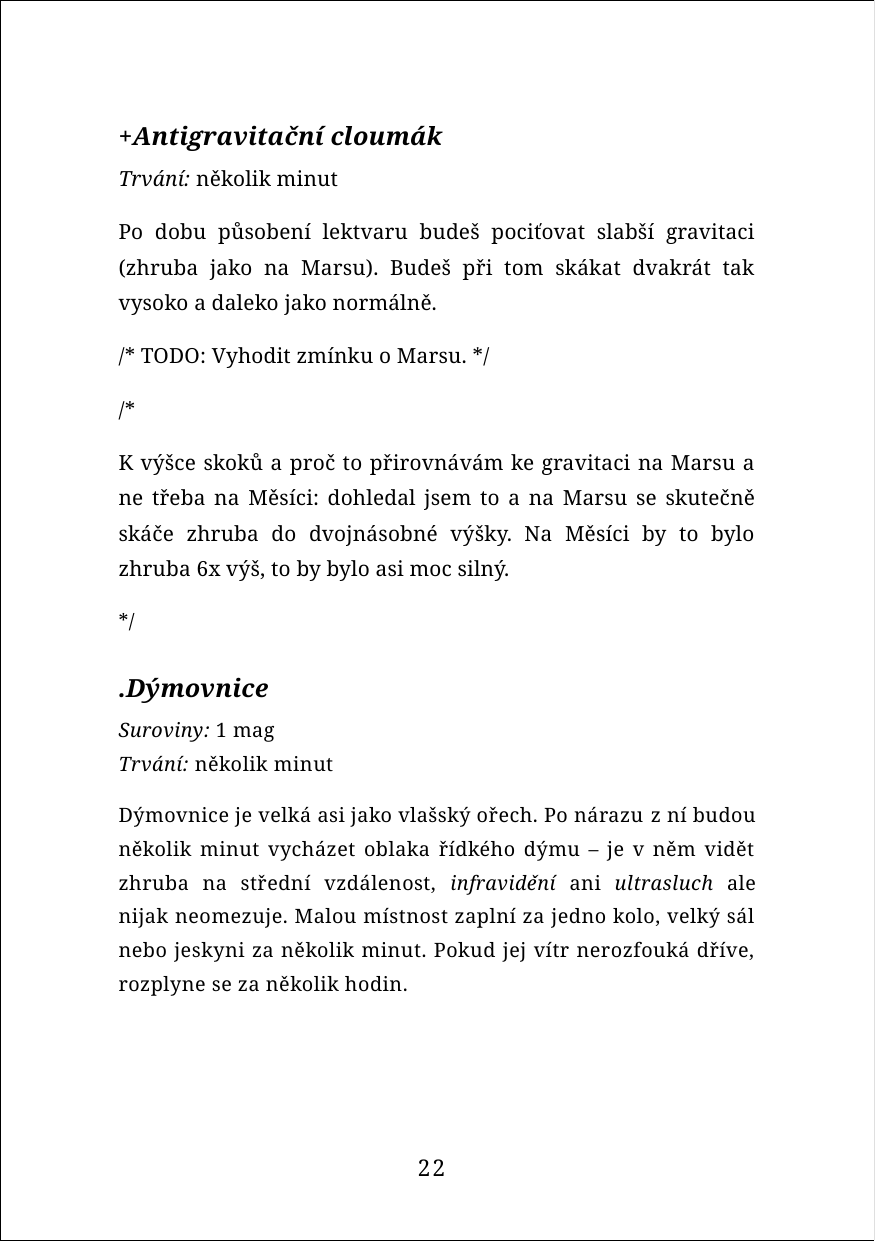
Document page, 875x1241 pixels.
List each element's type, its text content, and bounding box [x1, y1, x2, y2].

subtitle .Dýmovnice [118, 671, 756, 705]
text Trvání: několik minut [118, 164, 756, 192]
text K výšce skoků a proč to přirovnávám ke gravitaci na Marsu a ne třeba na Měsíci: dohledal jsem to a na Marsu se skutečně skáče zhruba do dvojnásobné výšky. Na Měsíci by to bylo zhruba 6x výš, to by bylo asi moc silný. [118, 448, 756, 583]
text /* TODO: Vyhodit zmínku o Marsu. */ [118, 342, 756, 370]
text Po dobu působení lektvaru budeš pociťovat slabší gravitaci (zhruba jako na Marsu). Budeš při tom skákat dvakrát tak vysoko a daleko jako normálně. [118, 217, 756, 317]
text /* [118, 395, 756, 423]
text Suroviny: 1 mag Trvání: několik minut [118, 717, 756, 777]
subtitle +Antigravitační cloumák [118, 118, 756, 152]
text */ [118, 608, 756, 635]
text Dýmovnice je velká asi jako vlašský ořech. Po nárazu z ní budou několik minut vycházet oblaka řídkého dýmu – je v něm vidět zhruba na střední vzdálenost, infravidění ani ultrasluch ale nijak neomezuje. Malou místnost zaplní za jedno kolo, velký sál nebo jeskyni za několik minut. Pokud jej vítr nerozfouká dříve, rozplyne se za několik hodin. [118, 802, 756, 997]
